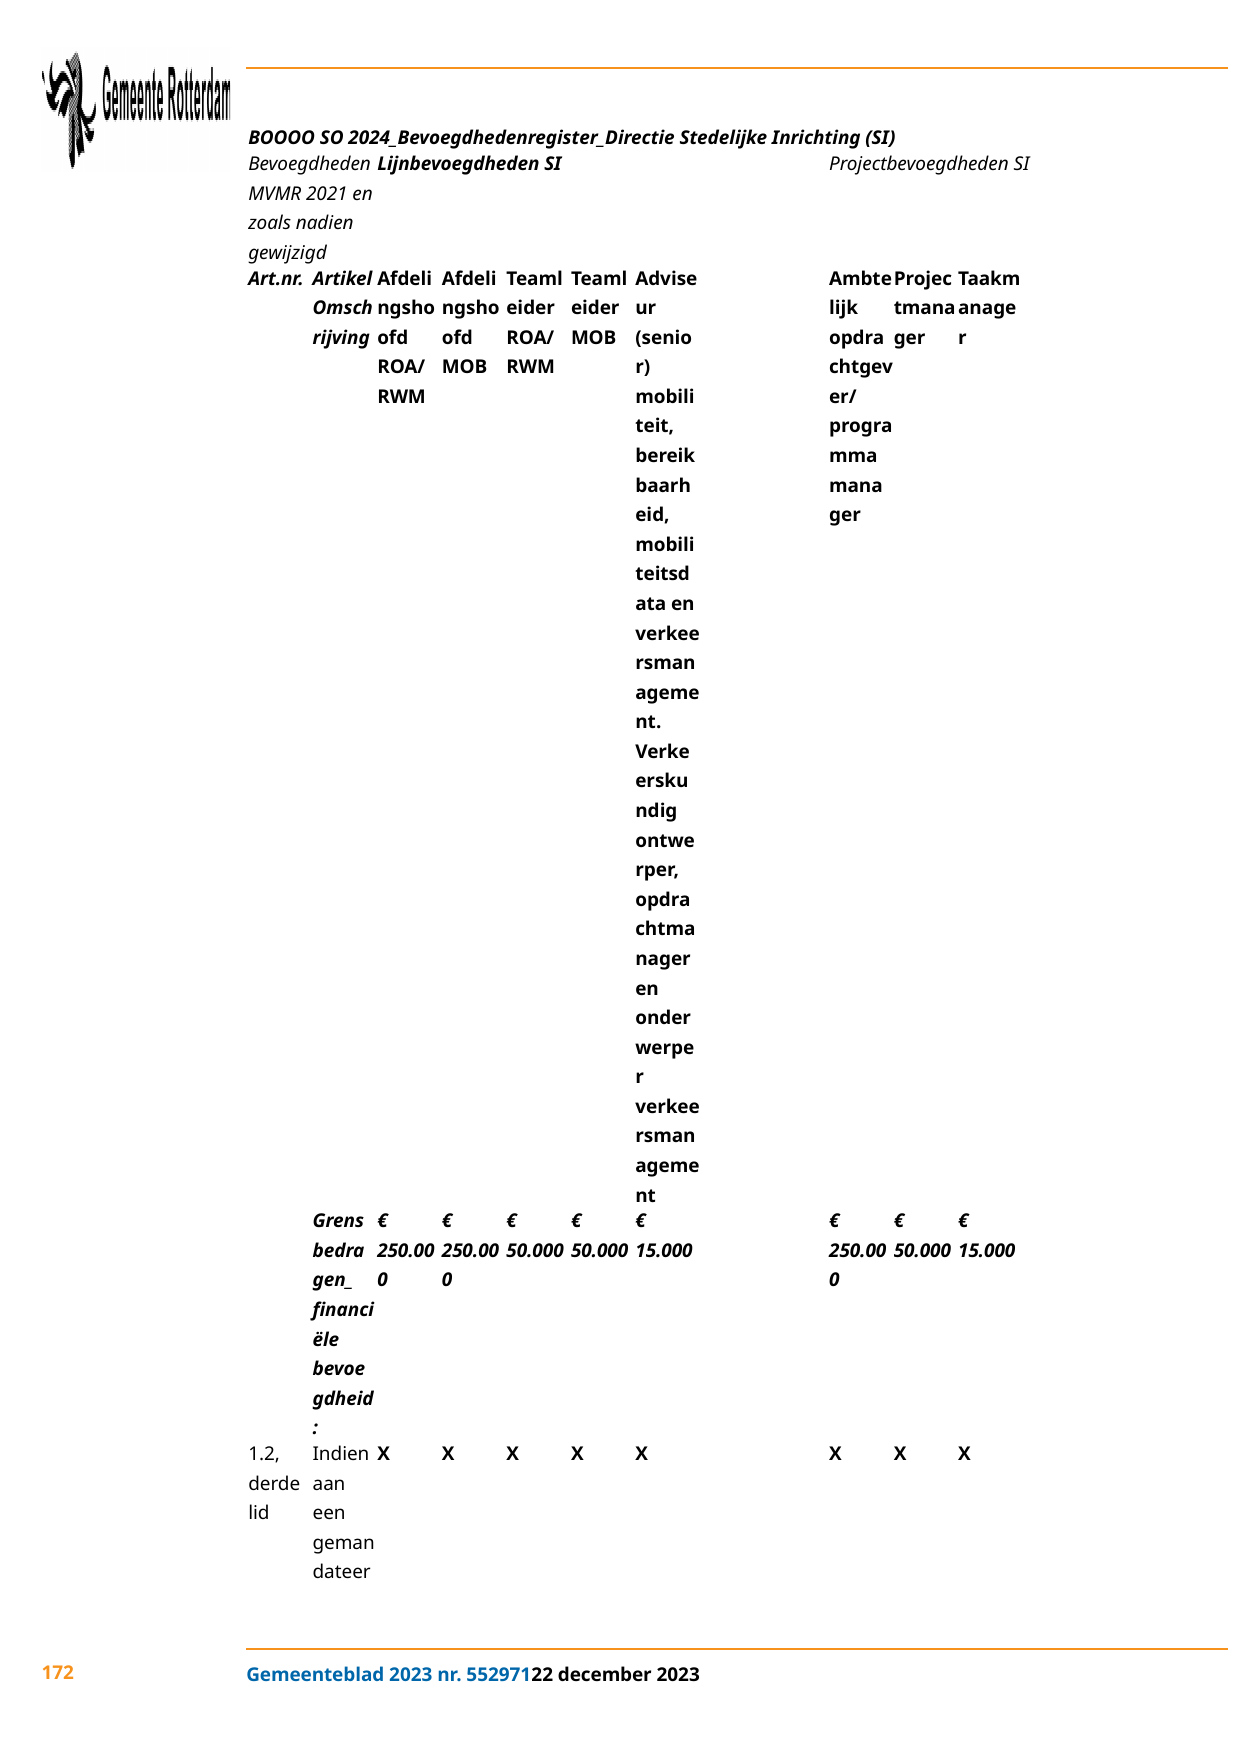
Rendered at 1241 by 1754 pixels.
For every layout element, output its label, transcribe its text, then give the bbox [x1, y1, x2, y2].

picture [41, 47, 231, 172]
table_cell Ambtelijk opdrachtgever/ programmamanager [829, 265, 893, 1207]
table_cell € 250.000 [377, 1208, 442, 1440]
table_cell Grensbedragen_ financiële bevoegdheid: [313, 1208, 377, 1440]
table_cell X [958, 1440, 1022, 1584]
table_cell € 250.000 [829, 1208, 893, 1440]
table_cell Adviseur (senior) mobiliteit, bereikbaarheid, mobiliteitsdata en verkeersmanagement. Verkeerskundig ontwerper, opdrachtmanager en onderwerper verkeersmanagement [635, 265, 700, 1207]
table_cell Taakmanager [958, 265, 1022, 1207]
table_cell € 250.000 [442, 1208, 506, 1440]
table_header BOOOO SO 2024_Bevoegdhedenregister_Directie Stedelijke Inrichting (SI) [248, 125, 1152, 150]
table_cell [1087, 150, 1152, 265]
table_cell X [829, 1440, 893, 1584]
table_cell Bevoegdheden MVMR 2021 en zoals nadien gewijzigd [248, 150, 377, 265]
table_cell Artikel Omschrijving [313, 265, 377, 1207]
table_cell Art.nr. [248, 265, 312, 1440]
table_cell Afdelingshoofd MOB [442, 265, 506, 1207]
table_cell Teamleider MOB [571, 265, 635, 1207]
table_cell 1.2, derde lid [248, 1440, 312, 1584]
table_cell € 50.000 [571, 1208, 635, 1440]
table_cell X [377, 1440, 442, 1584]
table_cell [1023, 1208, 1152, 1440]
table_cell X [635, 1440, 700, 1584]
table_cell [1023, 265, 1152, 1207]
table_cell X [571, 1440, 635, 1584]
table_cell [700, 1440, 829, 1584]
table_cell Projectmanager [894, 265, 958, 1207]
table_cell Lijnbevoegdheden SI [377, 150, 764, 265]
table_cell X [442, 1440, 506, 1584]
table_cell Indien aan een gemandateer [313, 1440, 377, 1584]
table_cell € 15.000 [958, 1208, 1022, 1440]
table_cell Afdelingshoofd ROA/ RWM [377, 265, 442, 1207]
table_cell X [894, 1440, 958, 1584]
table_cell [700, 1208, 829, 1440]
table_cell X [506, 1440, 571, 1584]
table_cell [1023, 1440, 1152, 1584]
table_cell [764, 150, 829, 265]
table_cell [700, 265, 829, 1207]
table_cell € 15.000 [635, 1208, 700, 1440]
table_cell € 50.000 [506, 1208, 571, 1440]
table_cell Teamleider ROA/ RWM [506, 265, 571, 1207]
table_cell € 50.000 [894, 1208, 958, 1440]
table_cell Projectbevoegdheden SI [829, 150, 1087, 265]
